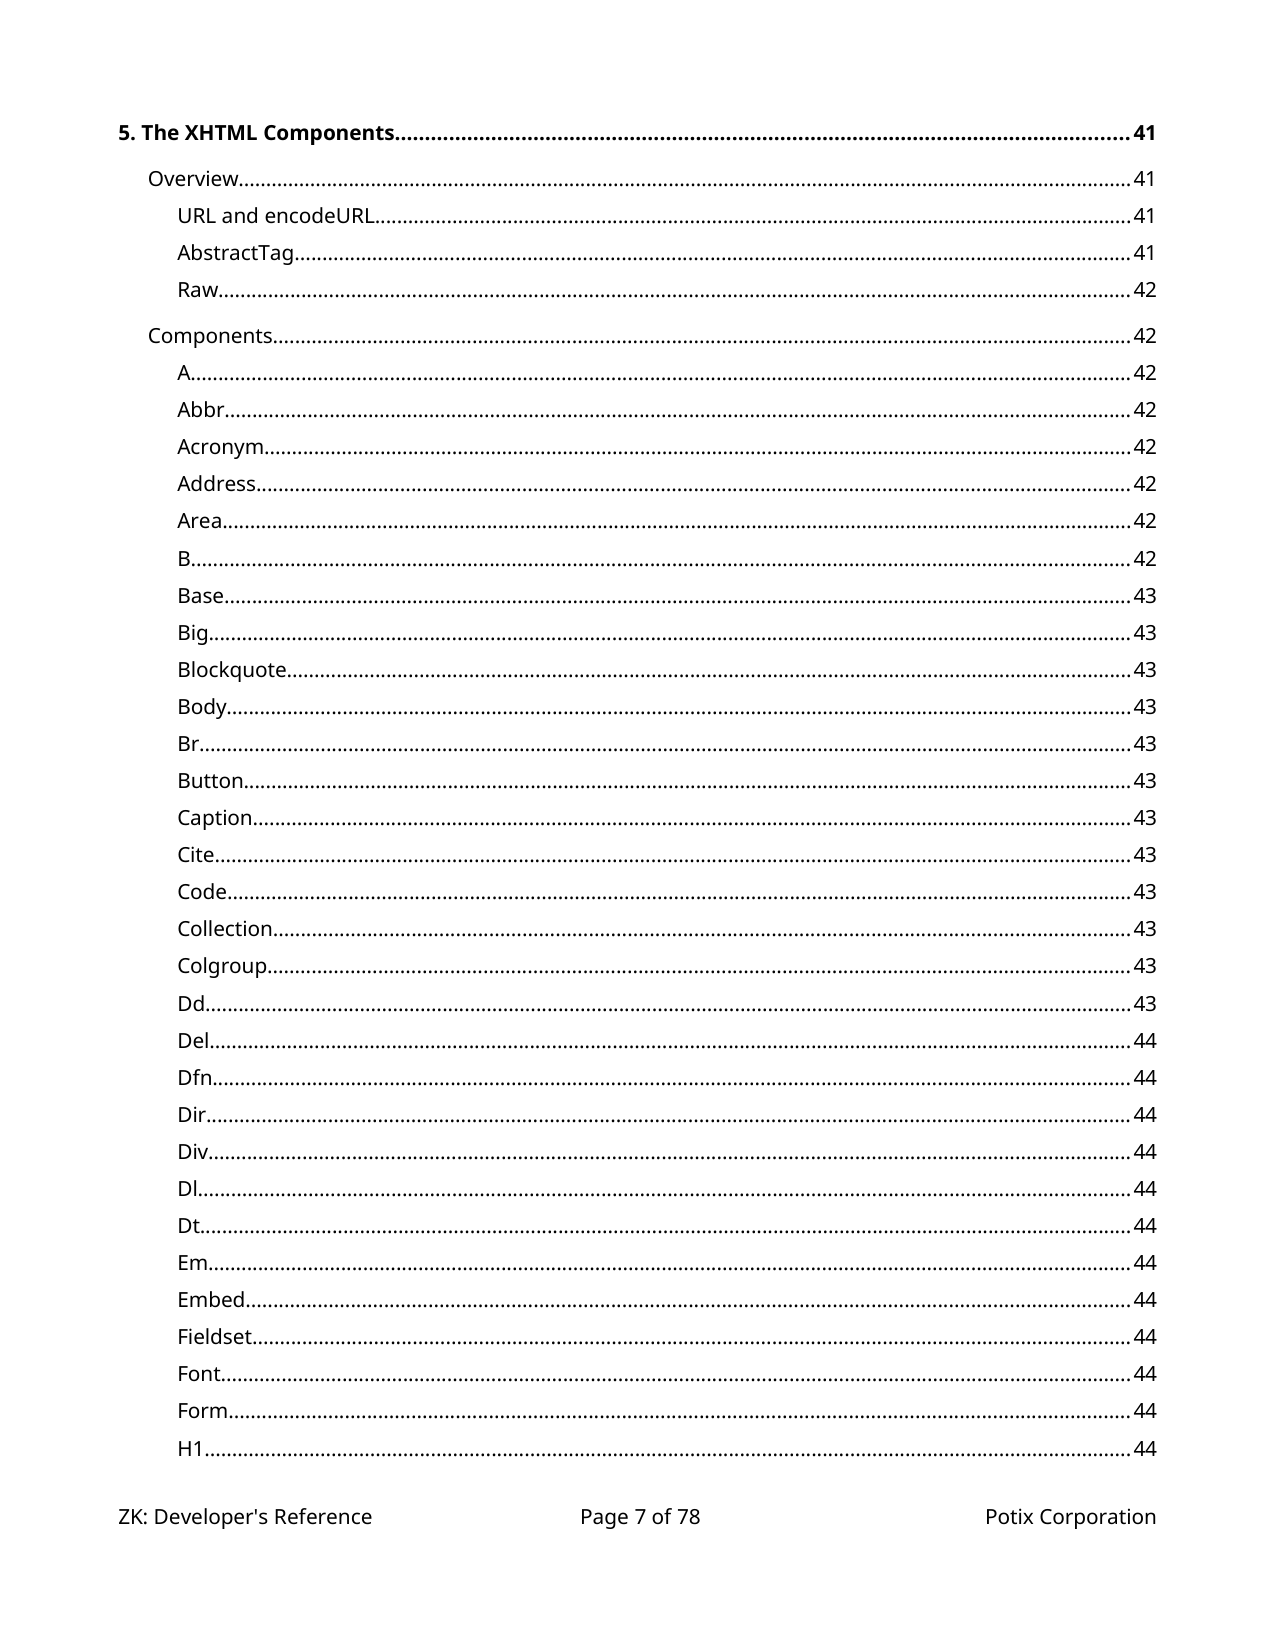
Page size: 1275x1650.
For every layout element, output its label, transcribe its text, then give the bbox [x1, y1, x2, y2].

text Embed 44 [177, 1285, 1157, 1314]
text Button 43 [177, 766, 1157, 794]
text Components 42 [148, 321, 1157, 349]
text AbstractTag 41 [177, 238, 1157, 266]
text Form 44 [177, 1397, 1157, 1425]
text URL and encodeURL 41 [177, 201, 1157, 229]
text Big 43 [177, 618, 1157, 646]
text Overview 41 [148, 164, 1157, 192]
text Acronym 42 [177, 432, 1157, 461]
text Br 43 [177, 729, 1157, 757]
text 5. The XHTML Components 41 [118, 118, 1157, 146]
text Dd 43 [177, 989, 1157, 1017]
text Collection 43 [177, 914, 1157, 943]
text Colgroup 43 [177, 952, 1157, 980]
text Font 44 [177, 1359, 1157, 1388]
text Fieldset 44 [177, 1322, 1157, 1351]
text Cite 43 [177, 840, 1157, 869]
text Raw 42 [177, 275, 1157, 303]
text Abbr 42 [177, 395, 1157, 424]
text B 42 [177, 544, 1157, 572]
text Address 42 [177, 469, 1157, 498]
text Dt 44 [177, 1211, 1157, 1239]
text Dfn 44 [177, 1063, 1157, 1091]
text Em 44 [177, 1248, 1157, 1277]
text Area 42 [177, 507, 1157, 535]
text Div 44 [177, 1137, 1157, 1165]
text Dir 44 [177, 1100, 1157, 1128]
text Blockquote 43 [177, 655, 1157, 683]
text A 42 [177, 358, 1157, 387]
text Code 43 [177, 877, 1157, 906]
text Base 43 [177, 581, 1157, 609]
text Del 44 [177, 1026, 1157, 1054]
text H1 44 [177, 1434, 1157, 1462]
text Body 43 [177, 692, 1157, 720]
text Caption 43 [177, 803, 1157, 832]
text Dl 44 [177, 1174, 1157, 1202]
